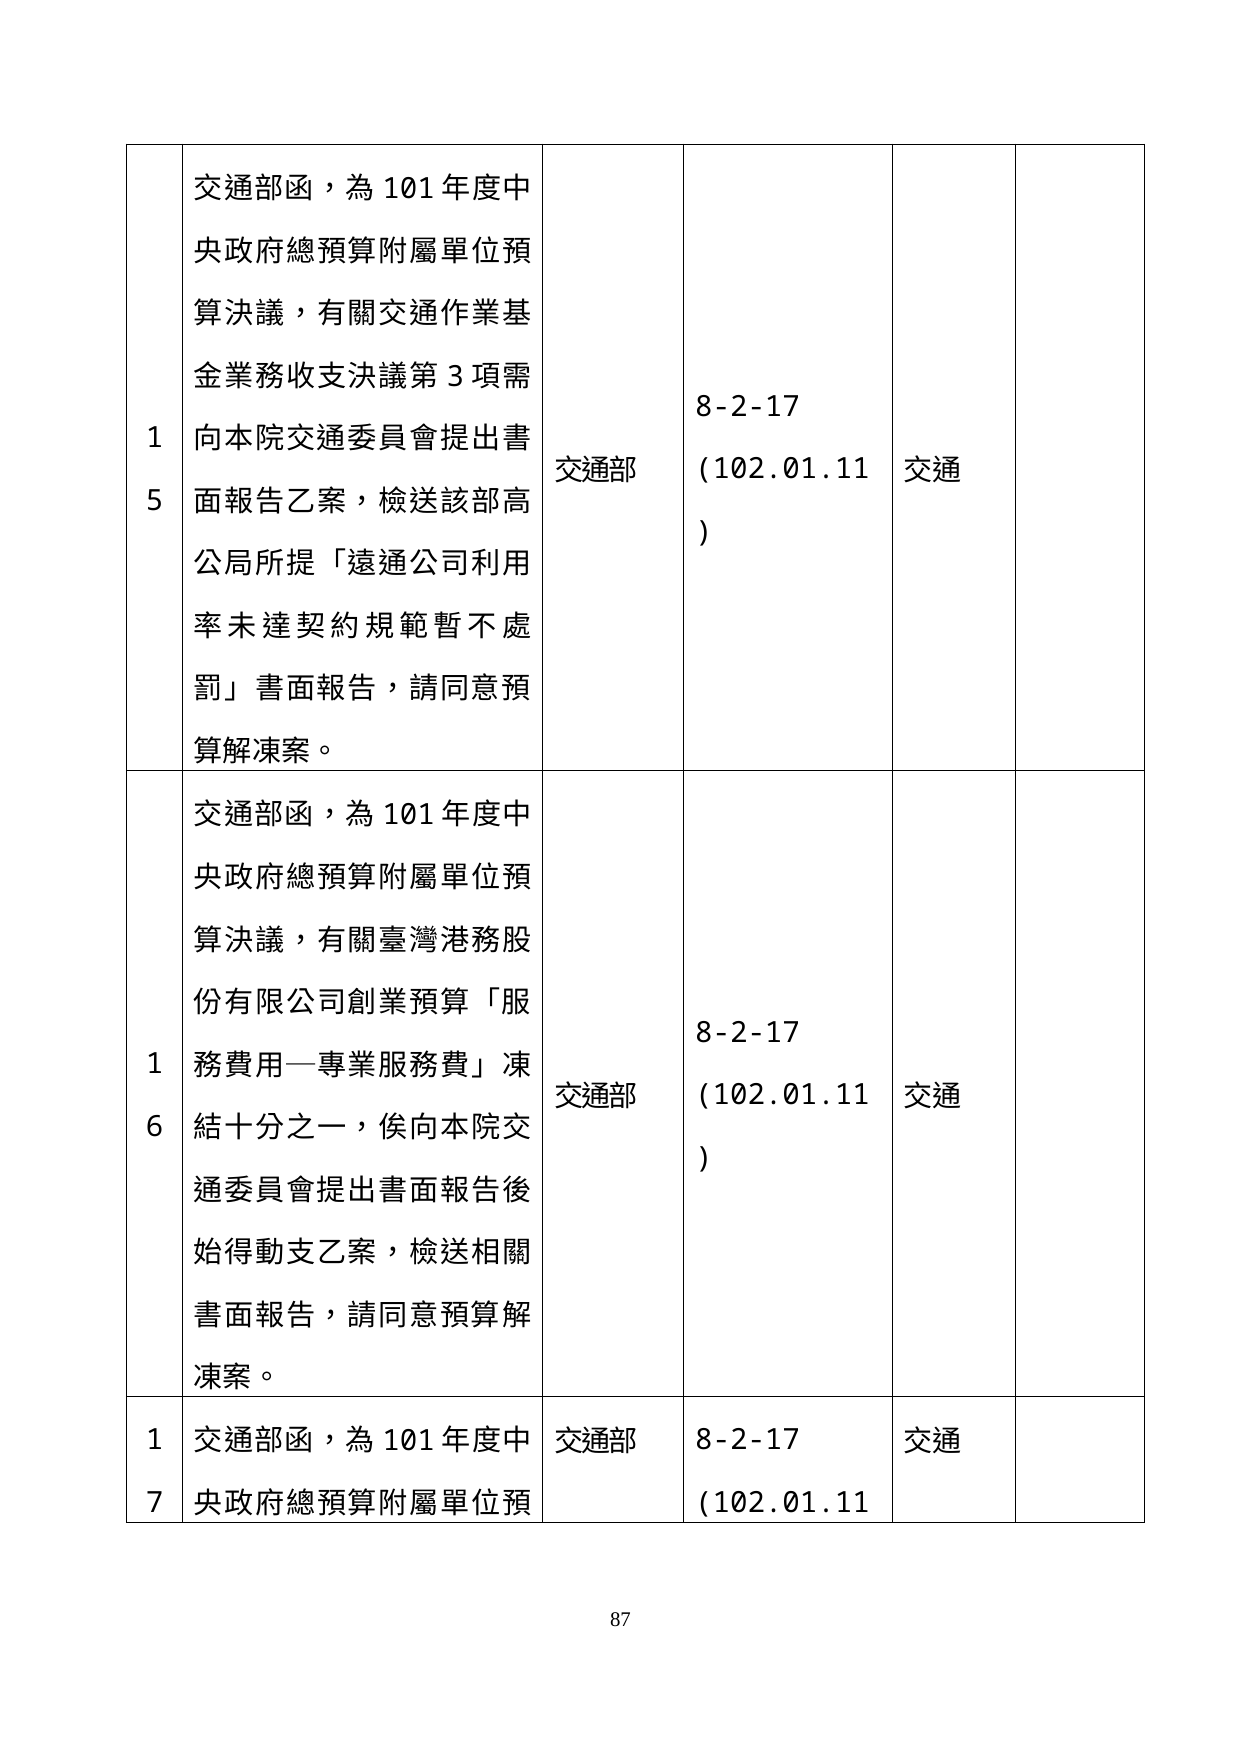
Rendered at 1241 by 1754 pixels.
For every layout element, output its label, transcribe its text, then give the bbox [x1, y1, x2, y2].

table_cell 16 [127, 771, 182, 1396]
table_cell 交通部函，為101年度中央政府總預算附屬單位預 [183, 1397, 542, 1522]
table_cell 15 [127, 145, 182, 769]
table_cell 交通部 [543, 1397, 683, 1522]
table_cell [1016, 771, 1144, 1396]
table_cell 交通部 [543, 771, 683, 1396]
table_cell 交通部函，為101年度中央政府總預算附屬單位預算決議，有關臺灣港務股份有限公司創業預算「服務費用─專業服務費」凍結十分之一，俟向本院交通委員會提出書面報告後始得動支乙案，檢送相關書面報告，請同意預算解凍案。 [183, 771, 542, 1396]
table_cell 交通 [893, 145, 1015, 769]
table_cell 交通 [893, 1397, 1015, 1522]
table_cell [1016, 145, 1144, 769]
table_cell 8-2-17 (102.01.11) [684, 771, 892, 1396]
table_cell 17 [127, 1397, 182, 1522]
table_cell 交通 [893, 771, 1015, 1396]
table_cell [1016, 1397, 1144, 1522]
table_cell 8-2-17 (102.01.11 [684, 1397, 892, 1522]
table_cell 交通部函，為101年度中央政府總預算附屬單位預算決議，有關交通作業基金業務收支決議第3項需向本院交通委員會提出書面報告乙案，檢送該部高公局所提「遠通公司利用率未達契約規範暫不處罰」書面報告，請同意預算解凍案。 [183, 145, 542, 769]
table_cell 8-2-17 (102.01.11) [684, 145, 892, 769]
table_cell 交通部 [543, 145, 683, 769]
